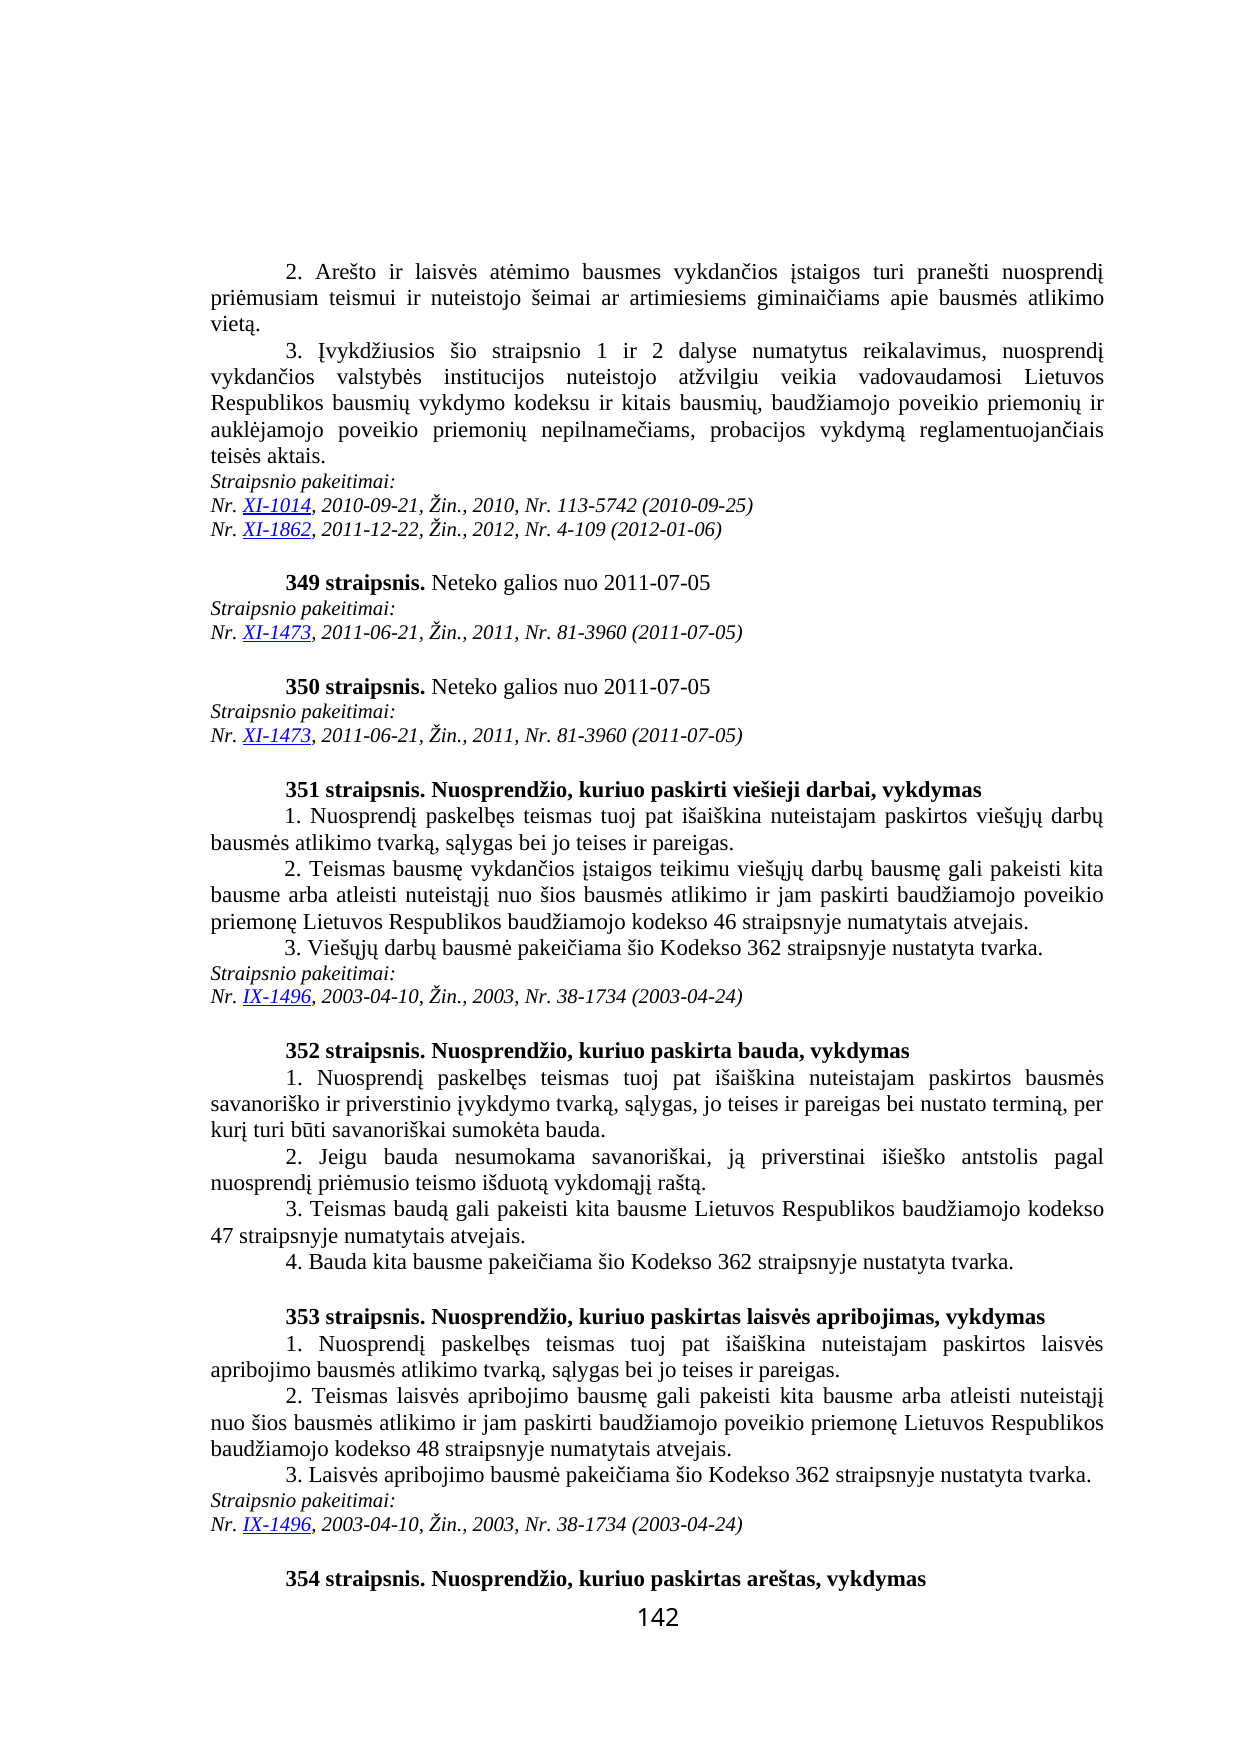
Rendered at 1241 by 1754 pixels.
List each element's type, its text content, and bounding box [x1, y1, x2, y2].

text Nr. XI-1862, 2011-12-22, Žin., 2012, Nr. 4-109 (2012-01-06) [210, 517, 1105, 541]
text 1. Nuosprendį paskelbęs teismas tuoj pat išaiškina nuteistajam paskirtos bausmės savanoriško ir priverstinio įvykdymo tvarką, sąlygas, jo teises ir pareigas bei nustato terminą, per kurį turi būti savanoriškai sumokėta bauda. [210, 1064, 1105, 1143]
text 3. Laisvės apribojimo bausmė pakeičiama šio Kodekso 362 straipsnyje nustatyta tvarka. [210, 1461, 1105, 1488]
text 353 straipsnis. Nuosprendžio, kuriuo paskirtas laisvės apribojimas, vykdymas [285, 1303, 1105, 1329]
text 352 straipsnis. Nuosprendžio, kuriuo paskirta bauda, vykdymas [210, 1037, 1105, 1064]
text 2. Arešto ir laisvės atėmimo bausmes vykdančios įstaigos turi pranešti nuosprendį priėmusiam teismui ir nuteistojo šeimai ar artimiesiems giminaičiams apie bausmės atlikimo vietą. [210, 258, 1105, 337]
text 2. Jeigu bauda nesumokama savanoriškai, ją priverstinai išieško antstolis pagal nuosprendį priėmusio teismo išduotą vykdomąjį raštą. [210, 1143, 1105, 1195]
text 2. Teismas laisvės apribojimo bausmę gali pakeisti kita bausme arba atleisti nuteistąjį nuo šios bausmės atlikimo ir jam paskirti baudžiamojo poveikio priemonę Lietuvos Respublikos baudžiamojo kodekso 48 straipsnyje numatytais atvejais. [210, 1382, 1105, 1461]
text 1. Nuosprendį paskelbęs teismas tuoj pat išaiškina nuteistajam paskirtos laisvės apribojimo bausmės atlikimo tvarką, sąlygas bei jo teises ir pareigas. [210, 1329, 1105, 1382]
text 3. Įvykdžiusios šio straipsnio 1 ir 2 dalyse numatytus reikalavimus, nuosprendį vykdančios valstybės institucijos nuteistojo atžvilgiu veikia vadovaudamosi Lietuvos Respublikos bausmių vykdymo kodeksu ir kitais bausmių, baudžiamojo poveikio priemonių ir auklėjamojo poveikio priemonių nepilnamečiams, probacijos vykdymą reglamentuojančiais teisės aktais. [210, 337, 1105, 468]
text 351 straipsnis. Nuosprendžio, kuriuo paskirti viešieji darbai, vykdymas [210, 776, 1105, 802]
text Straipsnio pakeitimai: [210, 1488, 1105, 1512]
text Straipsnio pakeitimai: [210, 960, 1105, 984]
text 349 straipsnis. Neteko galios nuo 2011-07-05 [210, 569, 1105, 596]
text Nr. XI-1473, 2011-06-21, Žin., 2011, Nr. 81-3960 (2011-07-05) [210, 723, 1105, 747]
text 354 straipsnis. Nuosprendžio, kuriuo paskirtas areštas, vykdymas [210, 1564, 1105, 1591]
text 3. Viešųjų darbų bausmė pakeičiama šio Kodekso 362 straipsnyje nustatyta tvarka. [210, 934, 1105, 960]
text Nr. IX-1496, 2003-04-10, Žin., 2003, Nr. 38-1734 (2003-04-24) [210, 984, 1105, 1008]
text 1. Nuosprendį paskelbęs teismas tuoj pat išaiškina nuteistajam paskirtos viešųjų darbų bausmės atlikimo tvarką, sąlygas bei jo teises ir pareigas. [210, 802, 1105, 855]
text 350 straipsnis. Neteko galios nuo 2011-07-05 [210, 673, 1105, 699]
text Nr. IX-1496, 2003-04-10, Žin., 2003, Nr. 38-1734 (2003-04-24) [210, 1512, 1105, 1536]
text Straipsnio pakeitimai: [210, 468, 1105, 493]
text Straipsnio pakeitimai: [210, 699, 1105, 723]
text 3. Teismas baudą gali pakeisti kita bausme Lietuvos Respublikos baudžiamojo kodekso 47 straipsnyje numatytais atvejais. [210, 1195, 1105, 1248]
text Straipsnio pakeitimai: [210, 596, 1105, 620]
text Nr. XI-1473, 2011-06-21, Žin., 2011, Nr. 81-3960 (2011-07-05) [210, 620, 1105, 644]
text Nr. XI-1014, 2010-09-21, Žin., 2010, Nr. 113-5742 (2010-09-25) [210, 493, 1105, 517]
text 4. Bauda kita bausme pakeičiama šio Kodekso 362 straipsnyje nustatyta tvarka. [210, 1248, 1105, 1274]
text 2. Teismas bausmę vykdančios įstaigos teikimu viešųjų darbų bausmę gali pakeisti kita bausme arba atleisti nuteistąjį nuo šios bausmės atlikimo ir jam paskirti baudžiamojo poveikio priemonę Lietuvos Respublikos baudžiamojo kodekso 46 straipsnyje numatytais atvejais. [210, 855, 1105, 934]
